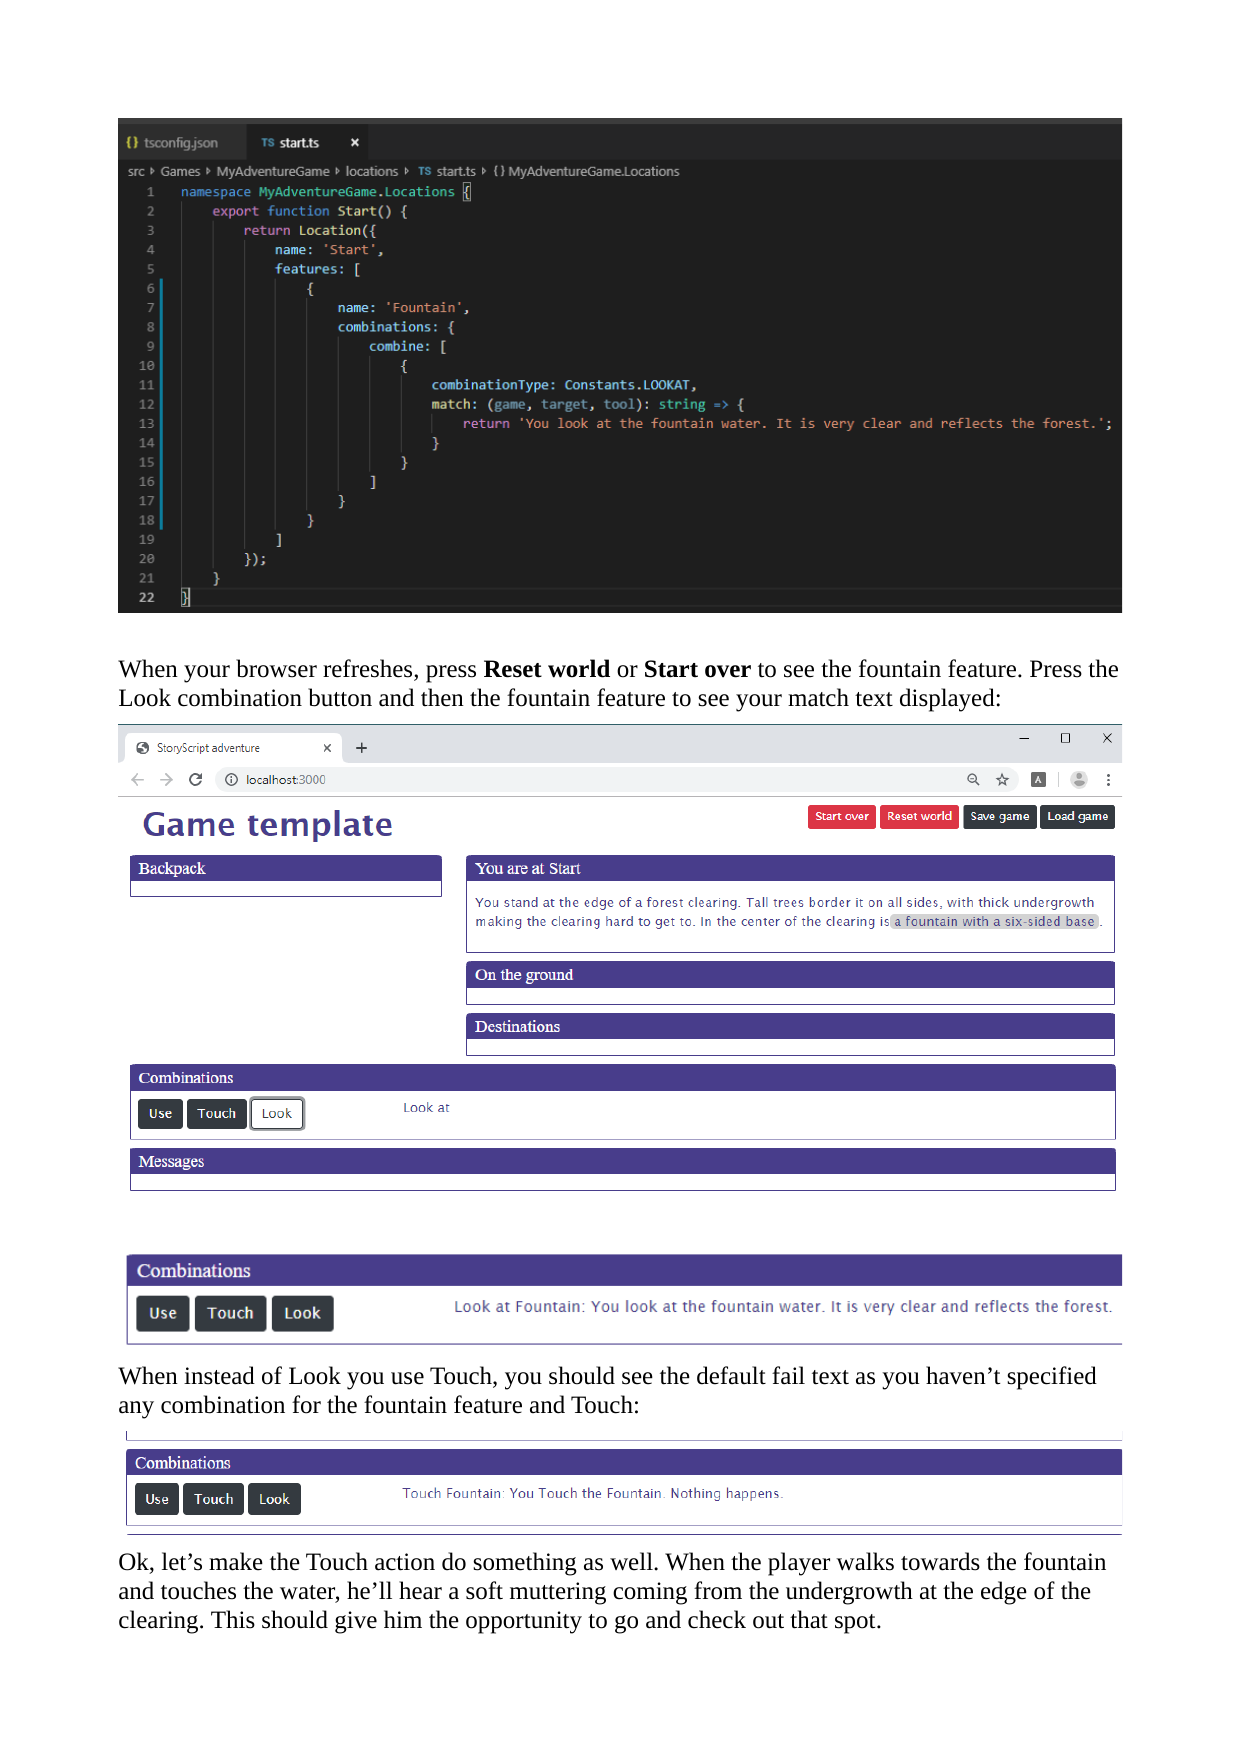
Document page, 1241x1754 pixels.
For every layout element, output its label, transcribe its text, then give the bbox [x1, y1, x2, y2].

text When your browser refreshes, press Reset world or Start over to see the fountain feature. Press the Look combination button and then the fountain feature to see your match text displayed: [118, 654, 1122, 712]
text Ok, let’s make the Touch action do something as well. When the player walks towards the fountain and touches the water, he’ll hear a soft muttering coming from the undergrowth at the edge of the clearing. This should give him the opportunity to go and check out that spot. [118, 1547, 1122, 1633]
text When instead of Look you use Touch, you should see the default fail text as you haven’t specified any combination for the fountain feature and Touch: [118, 1361, 1122, 1419]
